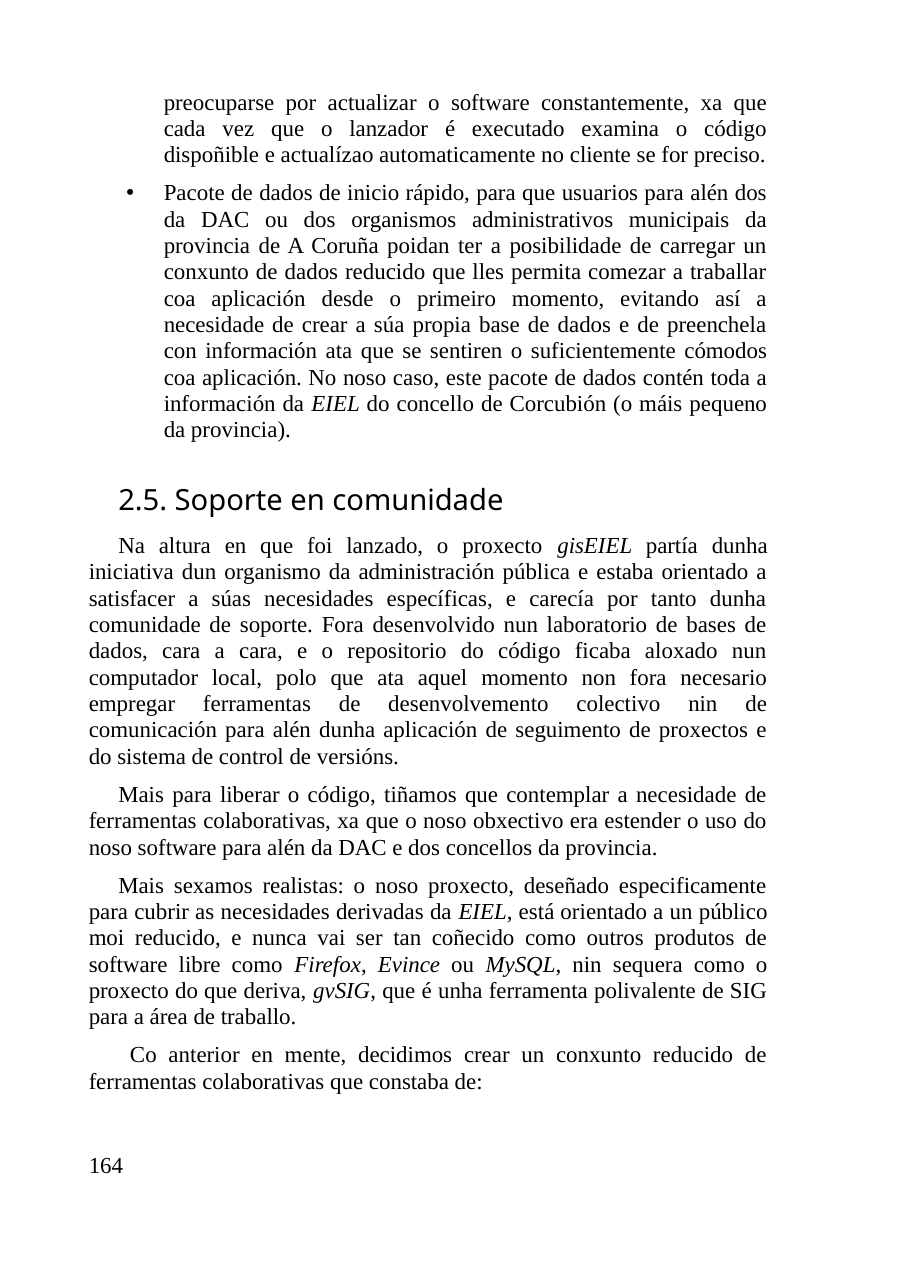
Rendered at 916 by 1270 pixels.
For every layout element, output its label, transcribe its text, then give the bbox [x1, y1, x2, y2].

list preocuparse por actualizar o software constantemente, xa que cada vez que o lanzador é executado examina o código dispoñible e actualízao automaticamente no cliente se for preciso. [126, 88, 768, 168]
subtitle 2.5. Soporte en comunidade [118, 480, 768, 519]
text Mais para liberar o código, tiñamos que contemplar a necesidade de ferramentas colaborativas, xa que o noso obxectivo era estender o uso do noso software para alén da DAC e dos concellos da provincia. [88, 781, 768, 860]
list Pacote de dados de inicio rápido, para que usuarios para alén dos da DAC ou dos organismos administrativos municipais da provincia de A Coruña poidan ter a posibilidade de carregar un conxunto de dados reducido que lles permita comezar a traballar coa aplicación desde o primeiro momento, evitando así a necesidade de crear a súa propia base de dados e de preenchela con información ata que se sentiren o suficientemente cómodos coa aplicación. No noso caso, este pacote de dados contén toda a información da EIEL do concello de Corcubión (o máis pequeno da provincia). [126, 179, 768, 443]
text Mais sexamos realistas: o noso proxecto, deseñado especificamente para cubrir as necesidades derivadas da EIEL, está orientado a un público moi reducido, e nunca vai ser tan coñecido como outros produtos de software libre como Firefox, Evince ou MySQL, nin sequera como o proxecto do que deriva, gvSIG, que é unha ferramenta polivalente de SIG para a área de traballo. [88, 872, 768, 1030]
text Na altura en que foi lanzado, o proxecto gisEIEL partía dunha iniciativa dun organismo da administración pública e estaba orientado a satisfacer a súas necesidades específicas, e carecía por tanto dunha comunidade de soporte. Fora desenvolvido nun laboratorio de bases de dados, cara a cara, e o repositorio do código ficaba aloxado nun computador local, polo que ata aquel momento non fora necesario empregar ferramentas de desenvolvemento colectivo nin de comunicación para alén dunha aplicación de seguimento de proxectos e do sistema de control de versións. [88, 532, 768, 769]
text Co anterior en mente, decidimos crear un conxunto reducido de ferramentas colaborativas que constaba de: [88, 1042, 768, 1094]
